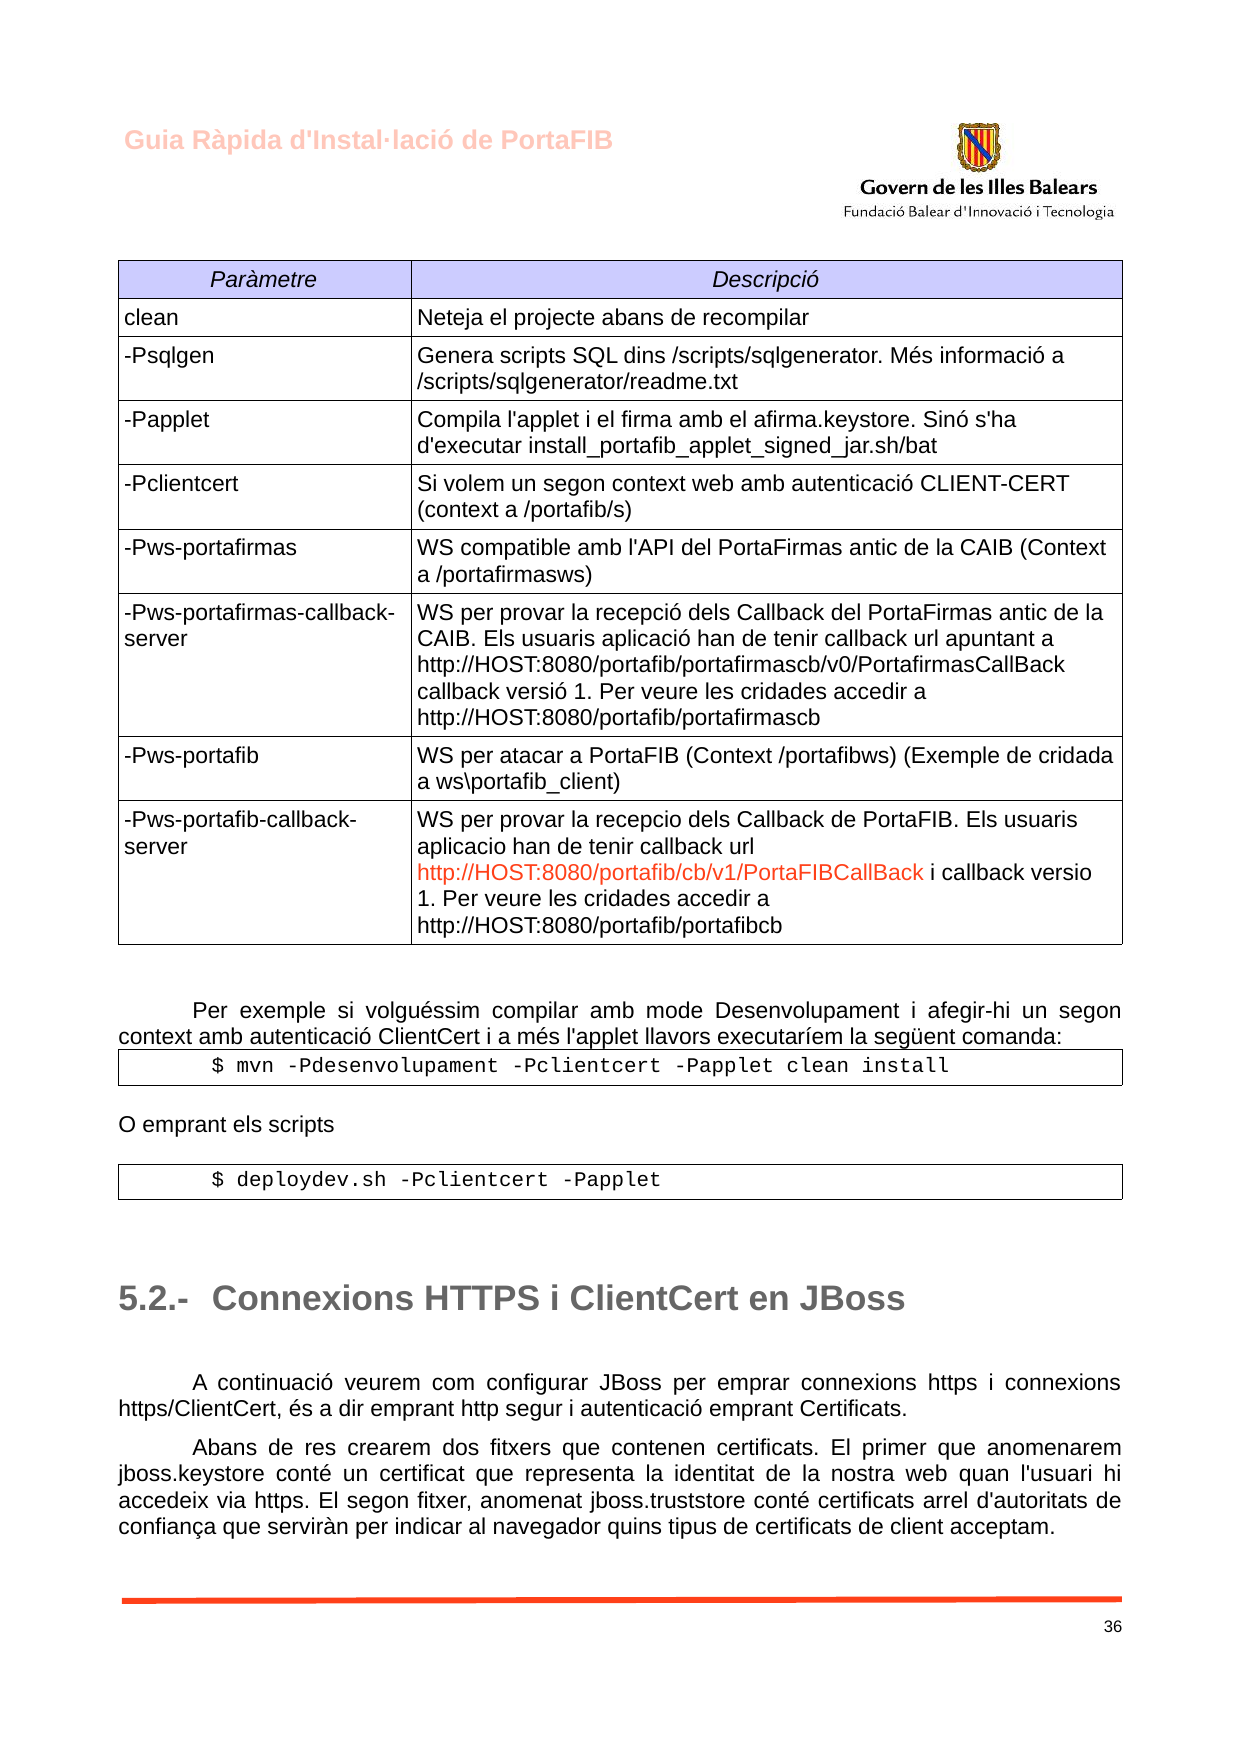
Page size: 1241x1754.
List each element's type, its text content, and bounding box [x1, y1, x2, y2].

table_cell Si volem un segon context web amb autenticació CLIENT-CERT (context a /portafib/s) [412, 465, 1122, 528]
table_header Descripció [412, 261, 1122, 298]
picture [840, 123, 1117, 220]
table_cell -Papplet [119, 401, 411, 464]
text Per exemple si volguéssim compilar amb mode Desenvolupament i afegir-hi un segon context amb autenticació ClientCert i a més l'applet llavors executaríem la següent comanda: [118, 997, 1122, 1049]
text A continuació veurem com configurar JBoss per emprar connexions https i connexions https/ClientCert, és a dir emprant http segur i autenticació emprant Certificats. [118, 1369, 1122, 1421]
table_cell -Pws-portafib [119, 737, 411, 800]
table_cell WS per provar la recepcio dels Callback de PortaFIB. Els usuaris aplicacio han de tenir callback url http://HOST:8080/portafib/cb/v1/PortaFIBCallBack i callback versio 1. Per veure les cridades accedir a http://HOST:8080/portafib/portafibcb [412, 801, 1122, 944]
table_header Paràmetre [119, 261, 411, 298]
table_cell Compila l'applet i el firma amb el afirma.keystore. Sinó s'ha d'executar install_portafib_applet_signed_jar.sh/bat [412, 401, 1122, 464]
subtitle Connexions HTTPS i ClientCert en JBoss [118, 1277, 1122, 1317]
table_cell clean [119, 299, 411, 336]
text O emprant els scripts [118, 1111, 1122, 1137]
table_cell -Pclientcert [119, 465, 411, 528]
table_cell WS compatible amb l'API del PortaFirmas antic de la CAIB (Context a /portafirmasws) [412, 530, 1122, 593]
table_cell Genera scripts SQL dins /scripts/sqlgenerator. Més informació a /scripts/sqlgenerator/readme.txt [412, 337, 1122, 400]
table_cell WS per provar la recepció dels Callback del PortaFirmas antic de la CAIB. Els usuaris aplicació han de tenir callback url apuntant a http://HOST:8080/portafib/portafirmascb/v0/PortafirmasCallBack callback versió 1. Per veure les cridades accedir a http://HOST:8080/portafib/portafirmascb [412, 594, 1122, 736]
table_cell Neteja el projecte abans de recompilar [412, 299, 1122, 336]
table_cell -Pws-portafib-callback-server [119, 801, 411, 944]
text Abans de res crearem dos fitxers que contenen certificats. El primer que anomenarem jboss.keystore conté un certificat que representa la identitat de la nostra web quan l'usuari hi accedeix via https. El segon fitxer, anomenat jboss.truststore conté certificats arrel d'autoritats de confiança que serviràn per indicar al navegador quins tipus de certificats de client acceptam. [118, 1434, 1122, 1539]
table_header $ deploydev.sh -Pclientcert -Papplet [119, 1165, 1122, 1199]
table_cell WS per atacar a PortaFIB (Context /portafibws) (Exemple de cridada a ws\portafib_client) [412, 737, 1122, 800]
table_cell -Psqlgen [119, 337, 411, 400]
table_cell -Pws-portafirmas-callback-server [119, 594, 411, 736]
table_cell -Pws-portafirmas [119, 530, 411, 593]
table_header $ mvn -Pdesenvolupament -Pclientcert -Papplet clean install [119, 1050, 1122, 1084]
